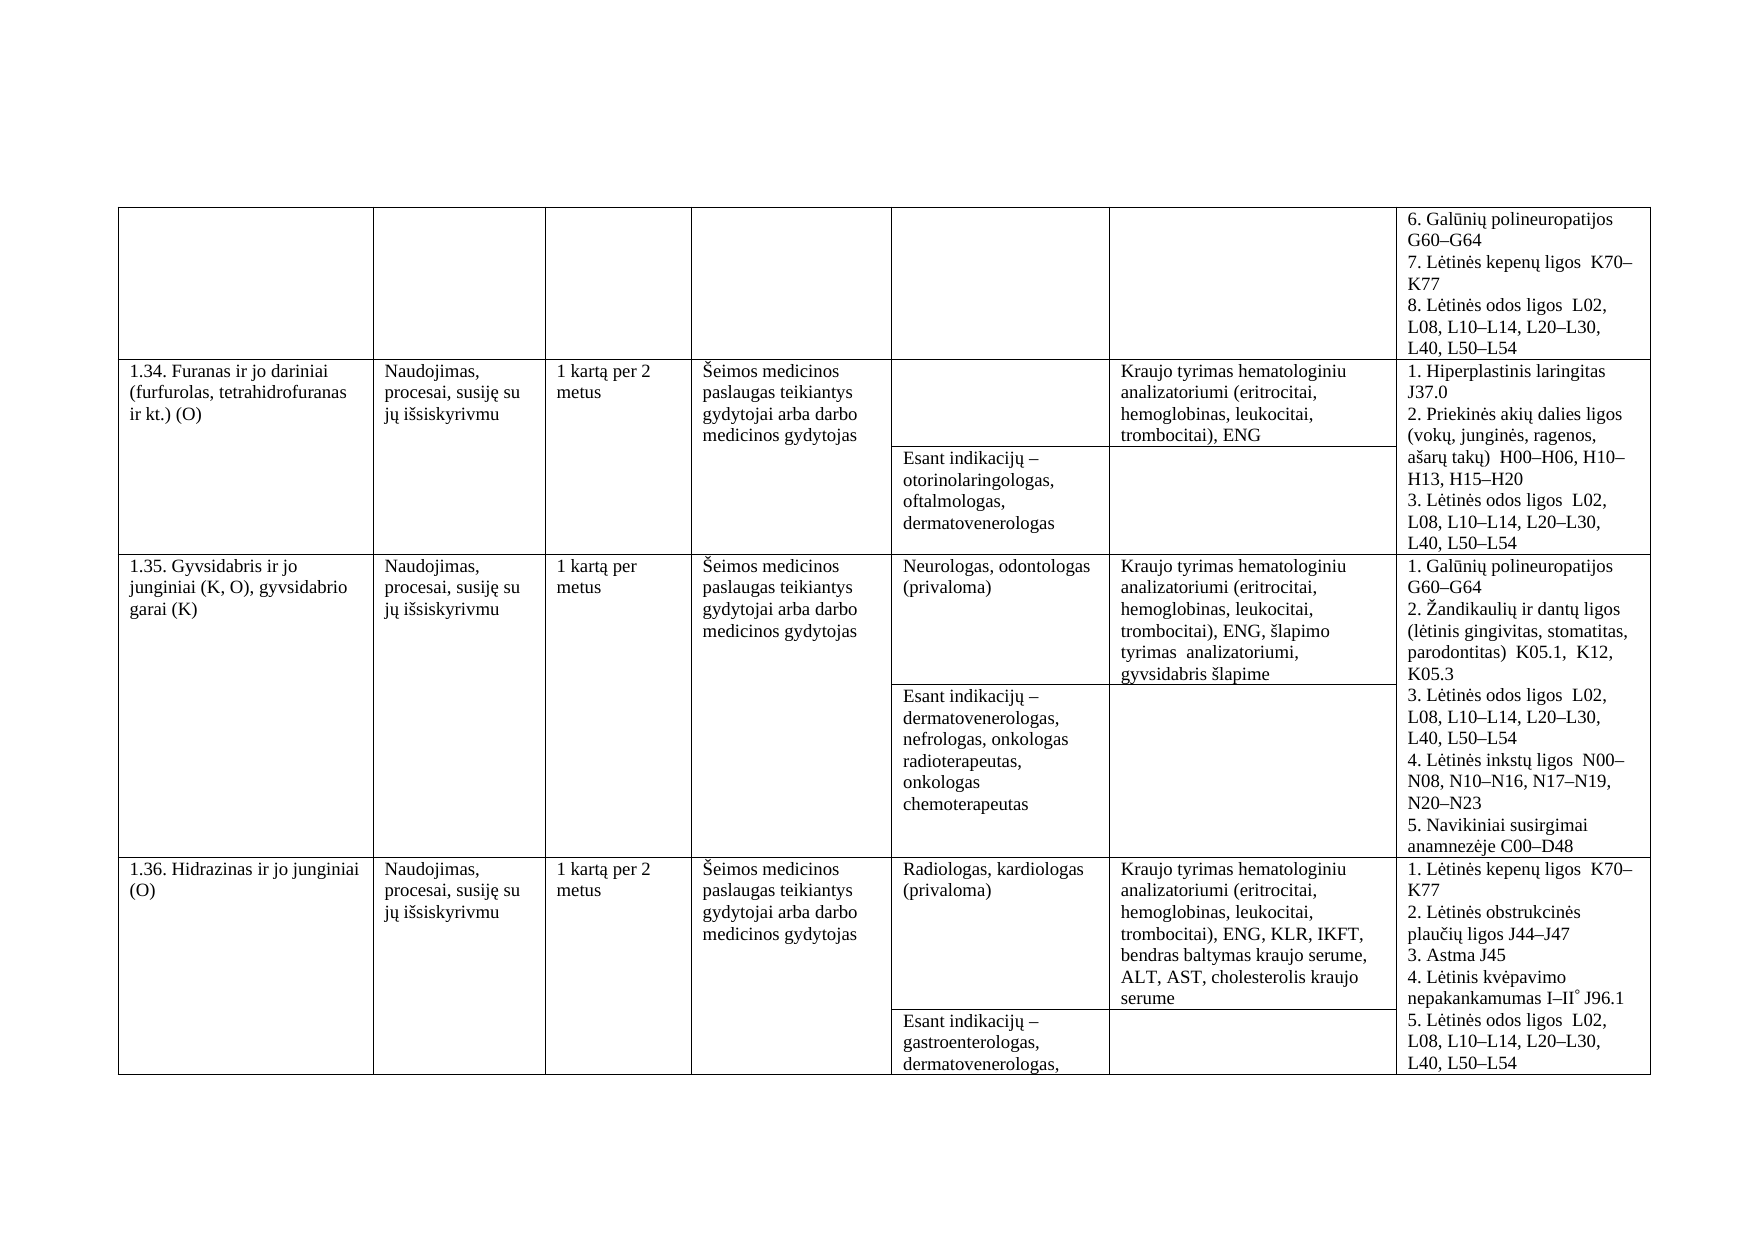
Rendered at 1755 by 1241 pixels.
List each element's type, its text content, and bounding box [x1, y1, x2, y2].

table_cell 1. Hiperplastinis laringitas J37.0 2. Priekinės akių dalies ligos (vokų, junginės, ragenos, ašarų takų) H00–H06, H10–H13, H15–H20 3. Lėtinės odos ligos L02, L08, L10–L14, L20–L30, L40, L50–L54 [1397, 360, 1650, 554]
table_cell 1. Galūnių polineuropatijos G60–G64 2. Žandikaulių ir dantų ligos (lėtinis gingivitas, stomatitas, parodontitas) K05.1, K12, K05.3 3. Lėtinės odos ligos L02, L08, L10–L14, L20–L30, L40, L50–L54 4. Lėtinės inkstų ligos N00–N08, N10–N16, N17–N19, N20–N23 5. Navikiniai susirgimai anamnezėje C00–D48 [1397, 555, 1650, 857]
table_cell [546, 208, 691, 359]
table_cell [119, 208, 373, 359]
table_cell Kraujo tyrimas hematologiniu analizatoriumi (eritrocitai, hemoglobinas, leukocitai, trombocitai), ENG, šlapimo tyrimas analizatoriumi, gyvsidabris šlapime [1110, 555, 1396, 684]
table_cell 1.34. Furanas ir jo dariniai (furfurolas, tetrahidrofuranas ir kt.) (O) [119, 360, 373, 554]
table_cell 1.36. Hidrazinas ir jo junginiai (O) [119, 858, 373, 1074]
table_cell Kraujo tyrimas hematologiniu analizatoriumi (eritrocitai, hemoglobinas, leukocitai, trombocitai), ENG, KLR, IKFT, bendras baltymas kraujo serume, ALT, AST, cholesterolis kraujo serume [1110, 858, 1396, 1009]
table_cell 1 kartą per 2 metus [546, 858, 691, 1074]
table_cell [1110, 1010, 1396, 1074]
table_cell Naudojimas, procesai, susiję su jų išsiskyrivmu [374, 360, 545, 554]
table_cell 1. Lėtinės kepenų ligos K70–K77 2. Lėtinės obstrukcinės plaučių ligos J44–J47 3. Astma J45 4. Lėtinis kvėpavimo nepakankamumas I–II J96.1 5. Lėtinės odos ligos L02, L08, L10–L14, L20–L30, L40, L50–L54 [1397, 858, 1650, 1074]
table_cell 1.35. Gyvsidabris ir jo junginiai (K, O), gyvsidabrio garai (K) [119, 555, 373, 857]
table_cell Esant indikacijų – otorinolaringologas, oftalmologas, dermatovenerologas [892, 447, 1109, 554]
table_cell Esant indikacijų – dermatovenerologas, nefrologas, onkologas radioterapeutas, onkologas chemoterapeutas [892, 685, 1109, 857]
table_cell 1 kartą per metus [546, 555, 691, 857]
table_cell Šeimos medicinos paslaugas teikiantys gydytojai arba darbo medicinos gydytojas [692, 858, 891, 1074]
table_cell Radiologas, kardiologas (privaloma) [892, 858, 1109, 1009]
table_cell Šeimos medicinos paslaugas teikiantys gydytojai arba darbo medicinos gydytojas [692, 360, 891, 554]
table_cell 1 kartą per 2 metus [546, 360, 691, 554]
table_cell Esant indikacijų – gastroenterologas, dermatovenerologas, [892, 1010, 1109, 1074]
table_cell [1110, 447, 1396, 554]
table_cell 6. Galūnių polineuropatijos G60–G64 7. Lėtinės kepenų ligos K70–K77 8. Lėtinės odos ligos L02, L08, L10–L14, L20–L30, L40, L50–L54 [1397, 208, 1650, 359]
table_cell [892, 360, 1109, 446]
table_cell [692, 208, 891, 359]
table_cell Šeimos medicinos paslaugas teikiantys gydytojai arba darbo medicinos gydytojas [692, 555, 891, 857]
table_cell [892, 208, 1109, 359]
table_cell [374, 208, 545, 359]
table_cell Kraujo tyrimas hematologiniu analizatoriumi (eritrocitai, hemoglobinas, leukocitai, trombocitai), ENG [1110, 360, 1396, 446]
table_cell Naudojimas, procesai, susiję su jų išsiskyrivmu [374, 858, 545, 1074]
table_cell Naudojimas, procesai, susiję su jų išsiskyrivmu [374, 555, 545, 857]
table_cell [1110, 685, 1396, 857]
table_cell [1110, 208, 1396, 359]
table_cell Neurologas, odontologas (privaloma) [892, 555, 1109, 684]
